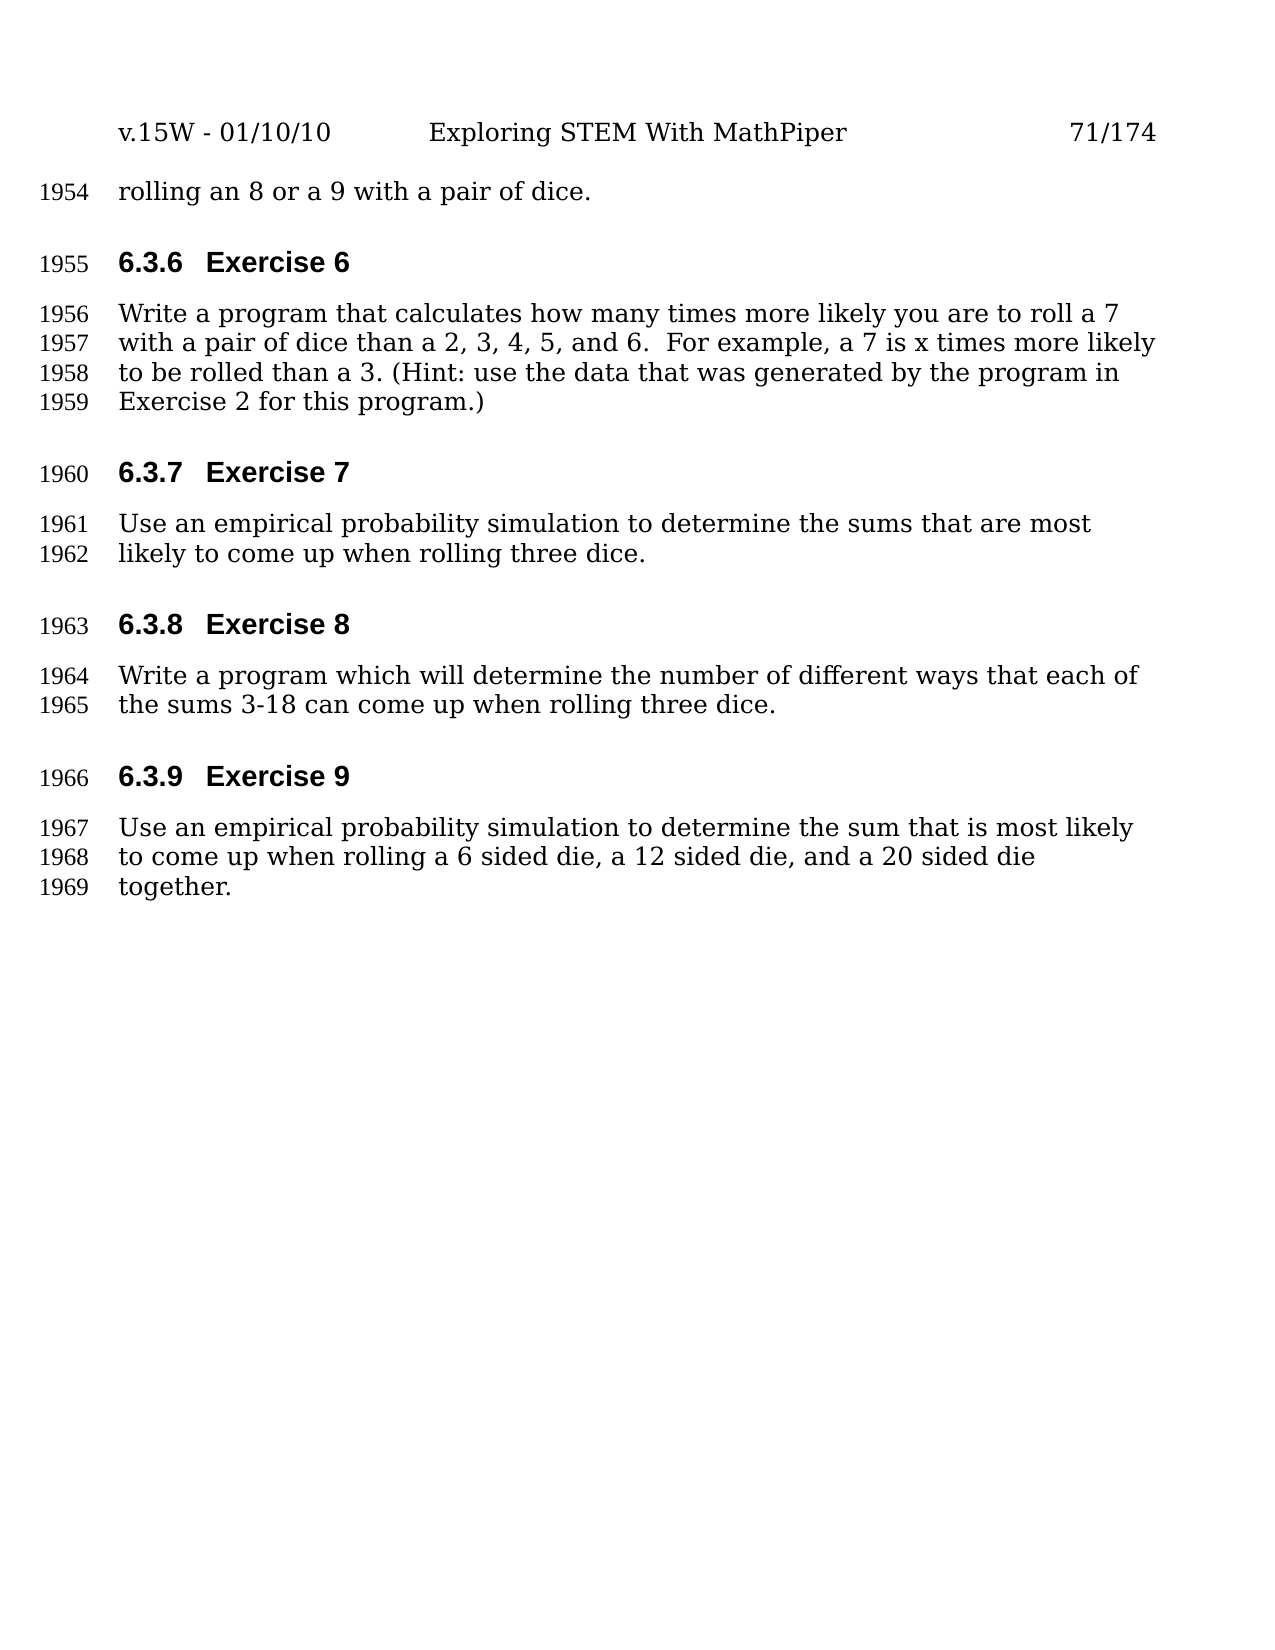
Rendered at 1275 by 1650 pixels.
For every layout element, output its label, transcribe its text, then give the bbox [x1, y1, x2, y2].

subtitle Exercise 8 [118, 607, 1157, 641]
text rolling an 8 or a 9 with a pair of dice. [118, 177, 1157, 206]
text Write a program that calculates how many times more likely you are to roll a 7 with a pair of dice than a 2, 3, 4, 5, and 6. For example, a 7 is x times more likely to be rolled than a 3. (Hint: use the data that was generated by the program in Exercise 2 for this program.) [118, 299, 1157, 416]
subtitle Exercise 6 [118, 245, 1157, 278]
subtitle Exercise 9 [118, 759, 1157, 792]
text Use an empirical probability simulation to determine the sum that is most likely to come up when rolling a 6 sided die, a 12 sided die, and a 20 sided die together. [118, 813, 1157, 901]
subtitle Exercise 7 [118, 455, 1157, 489]
text Write a program which will determine the number of different ways that each of the sums 3-18 can come up when rolling three dice. [118, 662, 1157, 720]
text Use an empirical probability simulation to determine the sums that are most likely to come up when rolling three dice. [118, 510, 1157, 568]
